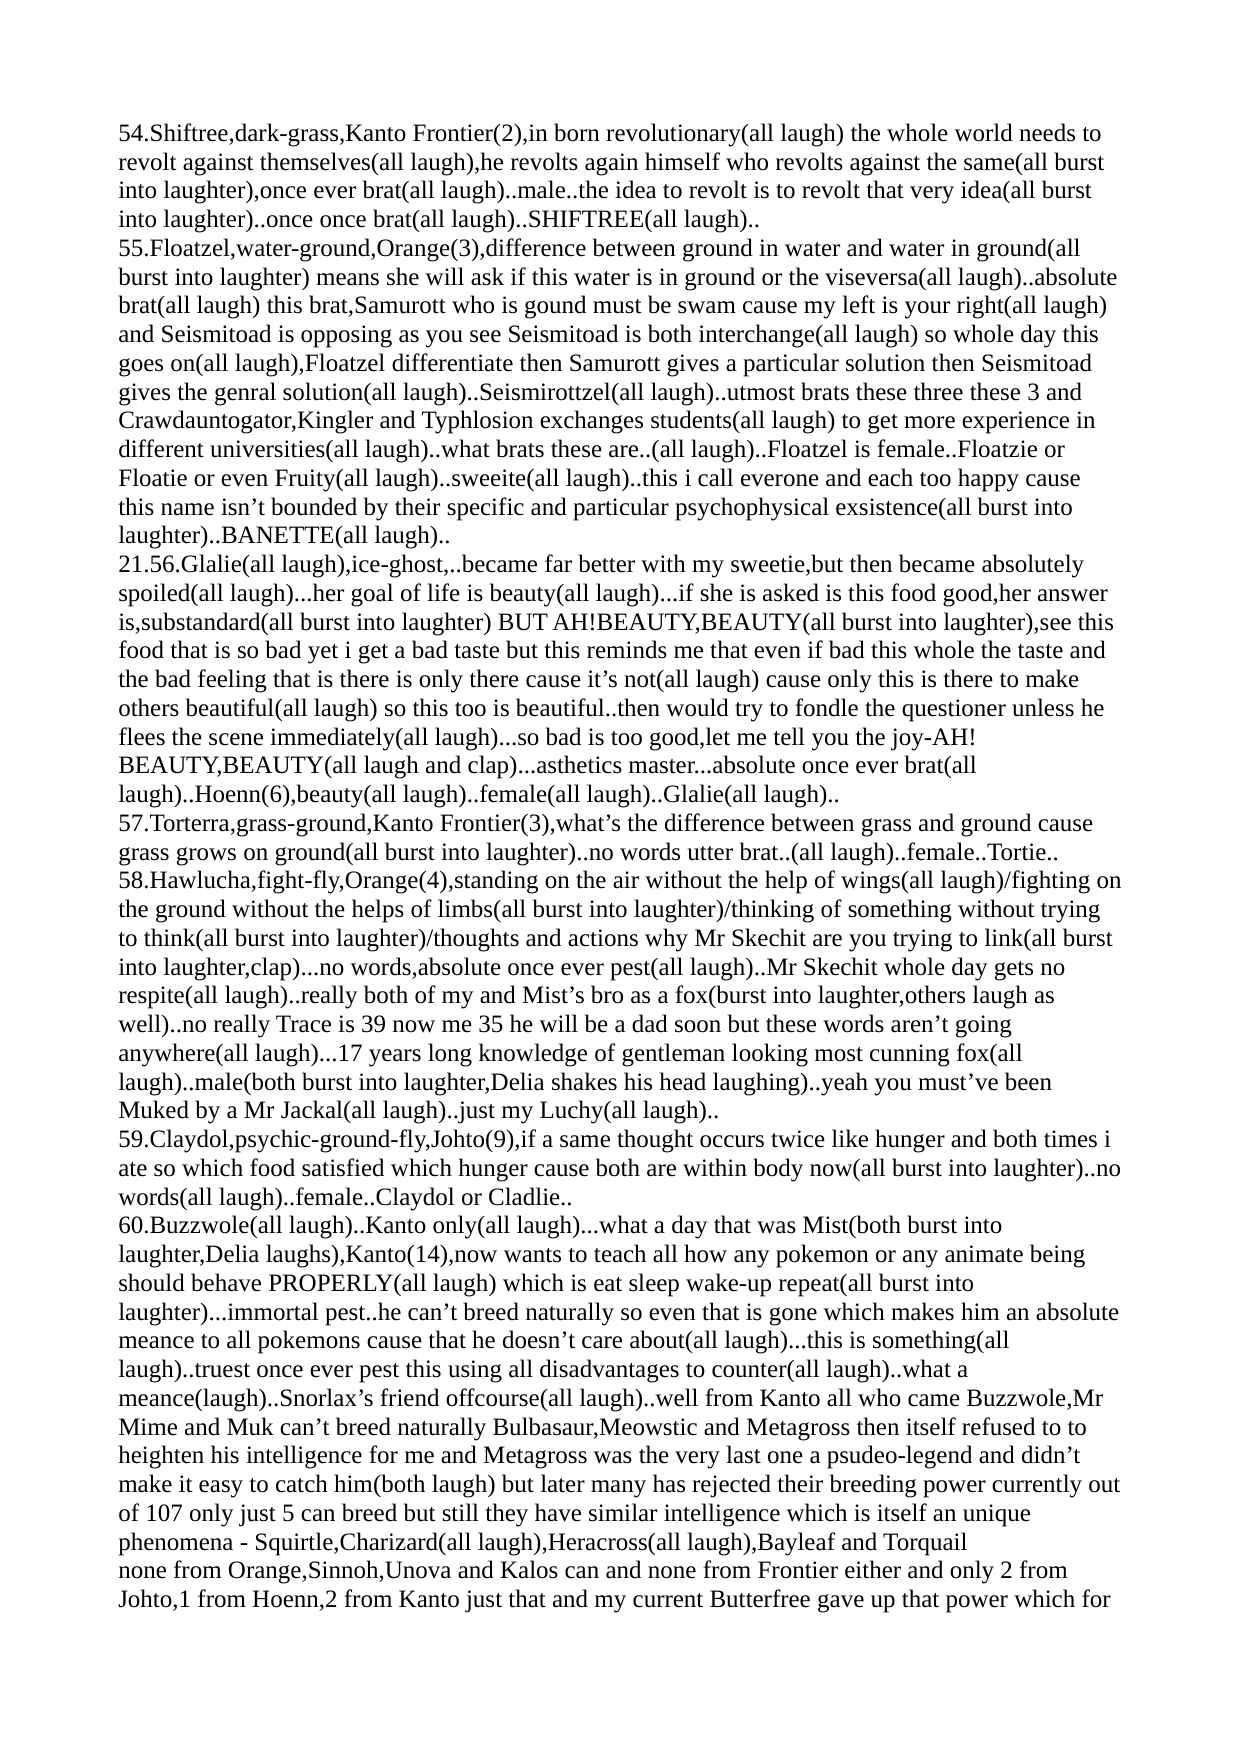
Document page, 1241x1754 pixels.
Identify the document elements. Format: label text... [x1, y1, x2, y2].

text 60.Buzzwole(all laugh)..Kanto only(all laugh)...what a day that was Mist(both burst into laughter,Delia laughs),Kanto(14),now wants to teach all how any pokemon or any animate being should behave PROPERLY(all laugh) which is eat sleep wake-up repeat(all burst into laughter)...immortal pest..he can’t breed naturally so even that is gone which makes him an absolute meance to all pokemons cause that he doesn’t care about(all laugh)...this is something(all laugh)..truest once ever pest this using all disadvantages to counter(all laugh)..what a meance(laugh)..Snorlax’s friend offcourse(all laugh)..well from Kanto all who came Buzzwole,Mr Mime and Muk can’t breed naturally Bulbasaur,Meowstic and Metagross then itself refused to to heighten his intelligence for me and Metagross was the very last one a psudeo-legend and didn’t make it easy to catch him(both laugh) but later many has rejected their breeding power currently out of 107 only just 5 can breed but still they have similar intelligence which is itself an unique phenomena - Squirtle,Charizard(all laugh),Heracross(all laugh),Bayleaf and Torquail [118, 1211, 1122, 1556]
text 57.Torterra,grass-ground,Kanto Frontier(3),what’s the difference between grass and ground cause grass grows on ground(all burst into laughter)..no words utter brat..(all laugh)..female..Tortie.. [118, 808, 1122, 866]
text 59.Claydol,psychic-ground-fly,Johto(9),if a same thought occurs twice like hunger and both times i ate so which food satisfied which hunger cause both are within body now(all burst into laughter)..no words(all laugh)..female..Claydol or Cladlie.. [118, 1124, 1122, 1211]
text 58.Hawlucha,fight-fly,Orange(4),standing on the air without the help of wings(all laugh)/fighting on the ground without the helps of limbs(all burst into laughter)/thinking of something without trying to think(all burst into laughter)/thoughts and actions why Mr Skechit are you trying to link(all burst into laughter,clap)...no words,absolute once ever pest(all laugh)..Mr Skechit whole day gets no respite(all laugh)..really both of my and Mist’s bro as a fox(burst into laughter,others laugh as well)..no really Trace is 39 now me 35 he will be a dad soon but these words aren’t going anywhere(all laugh)...17 years long knowledge of gentleman looking most cunning fox(all laugh)..male(both burst into laughter,Delia shakes his head laughing)..yeah you must’ve been Muked by a Mr Jackal(all laugh)..just my Luchy(all laugh).. [118, 866, 1122, 1124]
text none from Orange,Sinnoh,Unova and Kalos can and none from Frontier either and only 2 from Johto,1 from Hoenn,2 from Kanto just that and my current Butterfree gave up that power which for [118, 1556, 1122, 1613]
text 55.Floatzel,water-ground,Orange(3),difference between ground in water and water in ground(all burst into laughter) means she will ask if this water is in ground or the viseversa(all laugh)..absolute brat(all laugh) this brat,Samurott who is gound must be swam cause my left is your right(all laugh) and Seismitoad is opposing as you see Seismitoad is both interchange(all laugh) so whole day this goes on(all laugh),Floatzel differentiate then Samurott gives a particular solution then Seismitoad gives the genral solution(all laugh)..Seismirottzel(all laugh)..utmost brats these three these 3 and Crawdauntogator,Kingler and Typhlosion exchanges students(all laugh) to get more experience in different universities(all laugh)..what brats these are..(all laugh)..Floatzel is female..Floatzie or Floatie or even Fruity(all laugh)..sweeite(all laugh)..this i call everone and each too happy cause this name isn’t bounded by their specific and particular psychophysical exsistence(all burst into laughter)..BANETTE(all laugh).. [118, 233, 1122, 549]
text 21.56.Glalie(all laugh),ice-ghost,..became far better with my sweetie,but then became absolutely spoiled(all laugh)...her goal of life is beauty(all laugh)...if she is asked is this food good,her answer is,substandard(all burst into laughter) BUT AH!BEAUTY,BEAUTY(all burst into laughter),see this food that is so bad yet i get a bad taste but this reminds me that even if bad this whole the taste and the bad feeling that is there is only there cause it’s not(all laugh) cause only this is there to make others beautiful(all laugh) so this too is beautiful..then would try to fondle the questioner unless he flees the scene immediately(all laugh)...so bad is too good,let me tell you the joy-AH!BEAUTY,BEAUTY(all laugh and clap)...asthetics master...absolute once ever brat(all laugh)..Hoenn(6),beauty(all laugh)..female(all laugh)..Glalie(all laugh).. [118, 549, 1122, 808]
text 54.Shiftree,dark-grass,Kanto Frontier(2),in born revolutionary(all laugh) the whole world needs to revolt against themselves(all laugh),he revolts again himself who revolts against the same(all burst into laughter),once ever brat(all laugh)..male..the idea to revolt is to revolt that very idea(all burst into laughter)..once once brat(all laugh)..SHIFTREE(all laugh).. [118, 118, 1122, 233]
